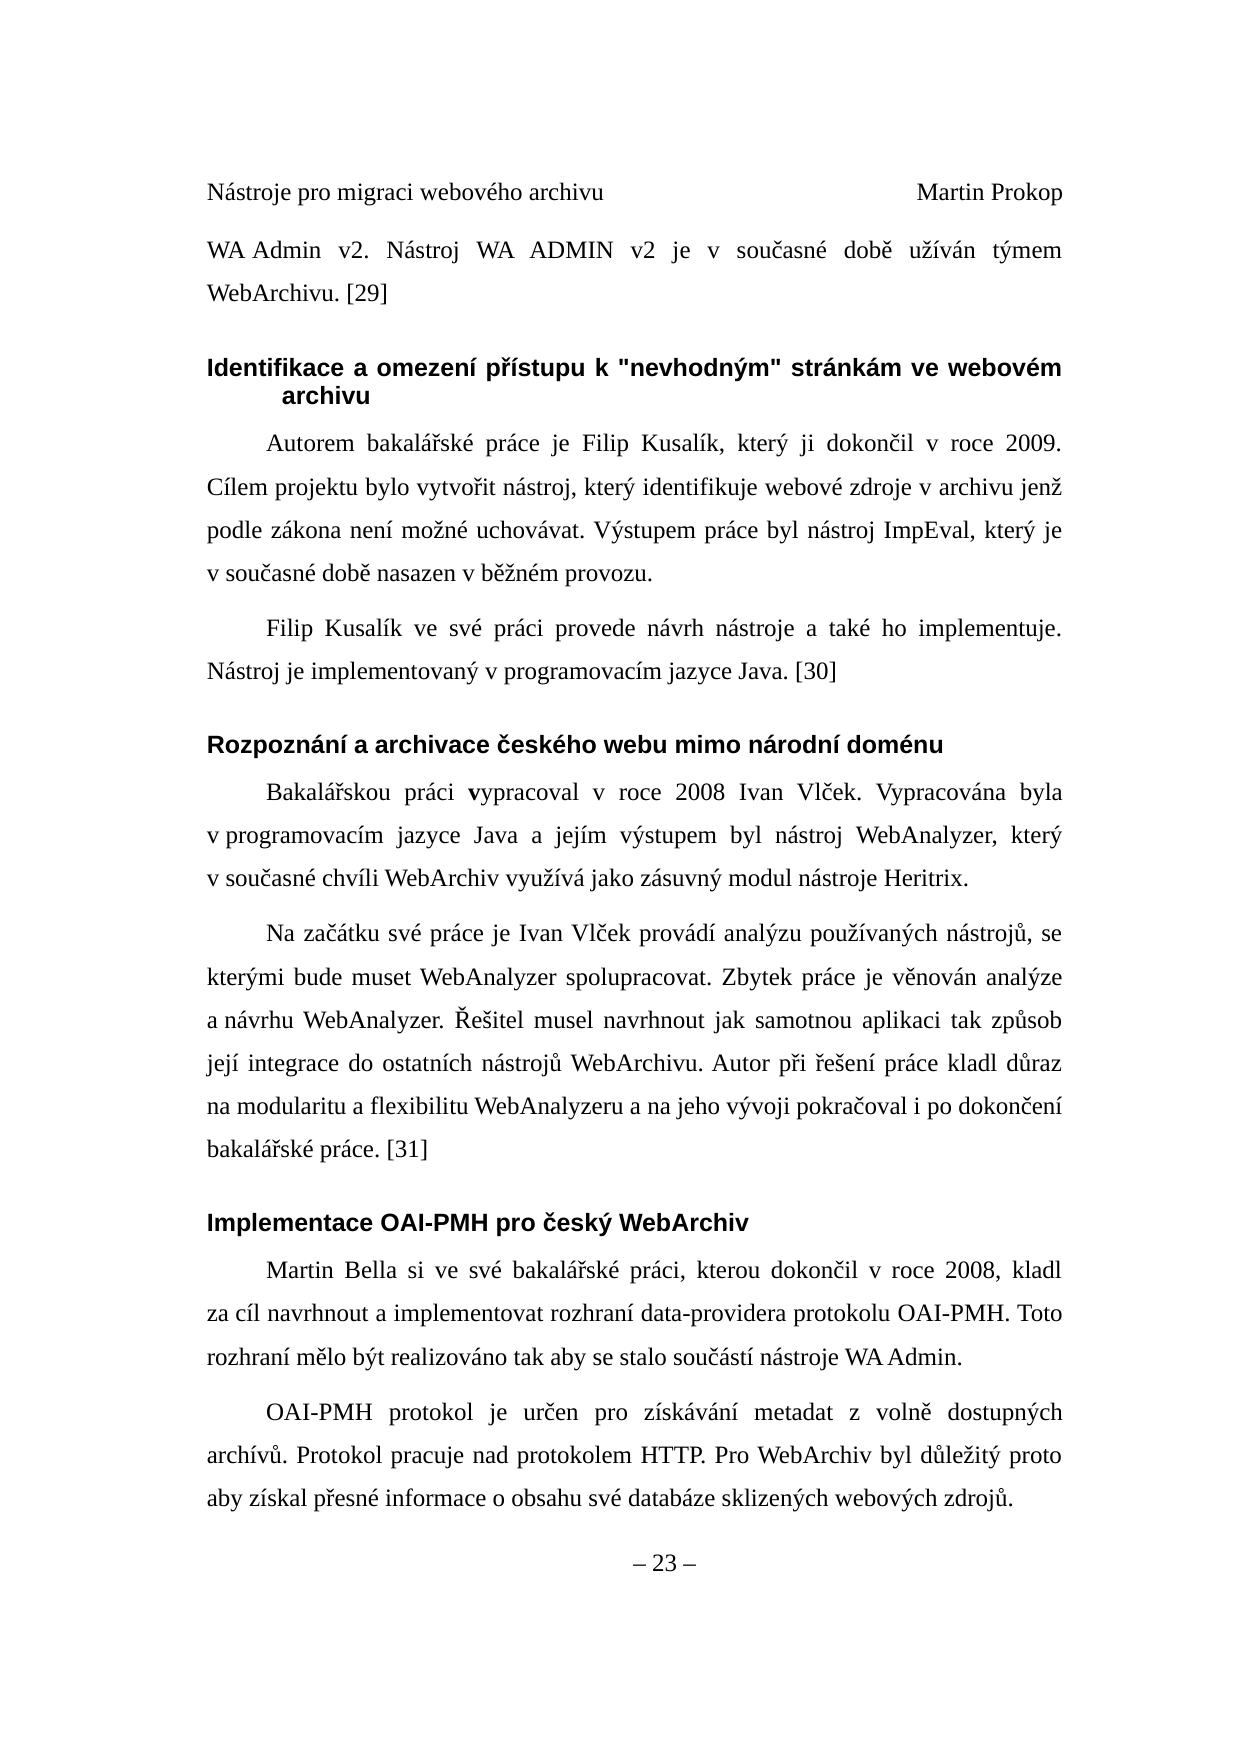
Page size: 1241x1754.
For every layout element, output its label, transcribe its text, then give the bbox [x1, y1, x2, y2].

text Autorem bakalářské práce je Filip Kusalík, který ji dokončil v roce 2009. Cílem projektu bylo vytvořit nástroj, který identifikuje webové zdroje v archivu jenž podle zákona není možné uchovávat. Výstupem práce byl nástroj ImpEval, který je v současné době nasazen v běžném provozu. [207, 428, 1063, 587]
text WA Admin v2. Nástroj WA ADMIN v2 je v současné době užíván týmem WebArchivu. [29] [207, 235, 1063, 307]
text Filip Kusalík ve své práci provede návrh nástroje a také ho implementuje. Nástroj je implementovaný v programovacím jazyce Java. [30] [207, 613, 1063, 685]
subtitle Rozpoznání a archivace českého webu mimo národní doménu [207, 730, 1063, 759]
text Martin Bella si ve své bakalářské práci, kterou dokončil v roce 2008, kladl za cíl navrhnout a implementovat rozhraní data-providera protokolu OAI-PMH. Toto rozhraní mělo být realizováno tak aby se stalo součástí nástroje WA Admin. [207, 1255, 1063, 1370]
subtitle Identifikace a omezení přístupu k "nevhodným" stránkám ve webovém archivu [207, 353, 1063, 410]
text Bakalářskou práci vypracoval v roce 2008 Ivan Vlček. Vypracována byla v programovacím jazyce Java a jejím výstupem byl nástroj WebAnalyzer, který v současné chvíli WebArchiv využívá jako zásuvný modul nástroje Heritrix. [207, 777, 1063, 892]
text OAI-PMH protokol je určen pro získávání metadat z volně dostupných archívů. Protokol pracuje nad protokolem HTTP. Pro WebArchiv byl důležitý proto aby získal přesné informace o obsahu své databáze sklizených webových zdrojů. [207, 1397, 1063, 1512]
text Na začátku své práce je Ivan Vlček provádí analýzu používaných nástrojů, se kterými bude muset WebAnalyzer spolupracovat. Zbytek práce je věnován analýze a návrhu WebAnalyzer. Řešitel musel navrhnout jak samotnou aplikaci tak způsob její integrace do ostatních nástrojů WebArchivu. Autor při řešení práce kladl důraz na modularitu a flexibilitu WebAnalyzeru a na jeho vývoji pokračoval i po dokončení bakalářské práce. [31] [207, 918, 1063, 1163]
subtitle Implementace OAI-PMH pro český WebArchiv [207, 1208, 1063, 1237]
